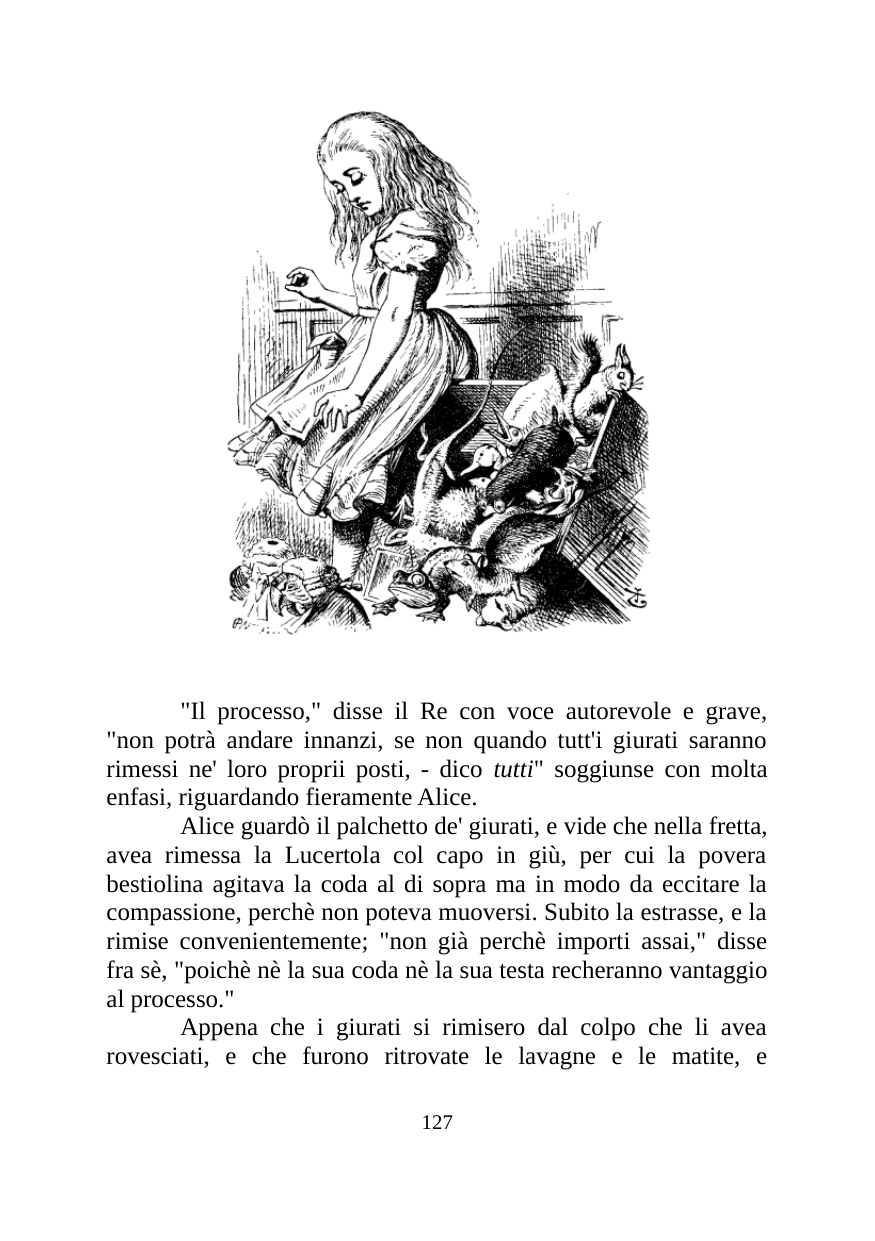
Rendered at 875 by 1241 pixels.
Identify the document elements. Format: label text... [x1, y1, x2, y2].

text Appena che i giurati si rimisero dal colpo che li avea rovesciati, e che furono ritrovate le lavagne e le matite, e [106, 1012, 768, 1070]
picture [221, 106, 653, 638]
text Alice guardò il palchetto de' giurati, e vide che nella fretta, avea rimessa la Lucertola col capo in giù, per cui la povera bestiolina agitava la coda al di sopra ma in modo da eccitare la compassione, perchè non poteva muoversi. Subito la estrasse, e la rimise convenientemente; "non già perchè importi assai," disse fra sè, "poichè nè la sua coda nè la sua testa recheranno vantaggio al processo." [106, 811, 768, 1012]
text "Il processo," disse il Re con voce autorevole e grave, "non potrà andare innanzi, se non quando tutt'i giurati saranno rimessi ne' loro proprii posti, - dico tutti" soggiunse con molta enfasi, riguardando fieramente Alice. [106, 696, 768, 811]
